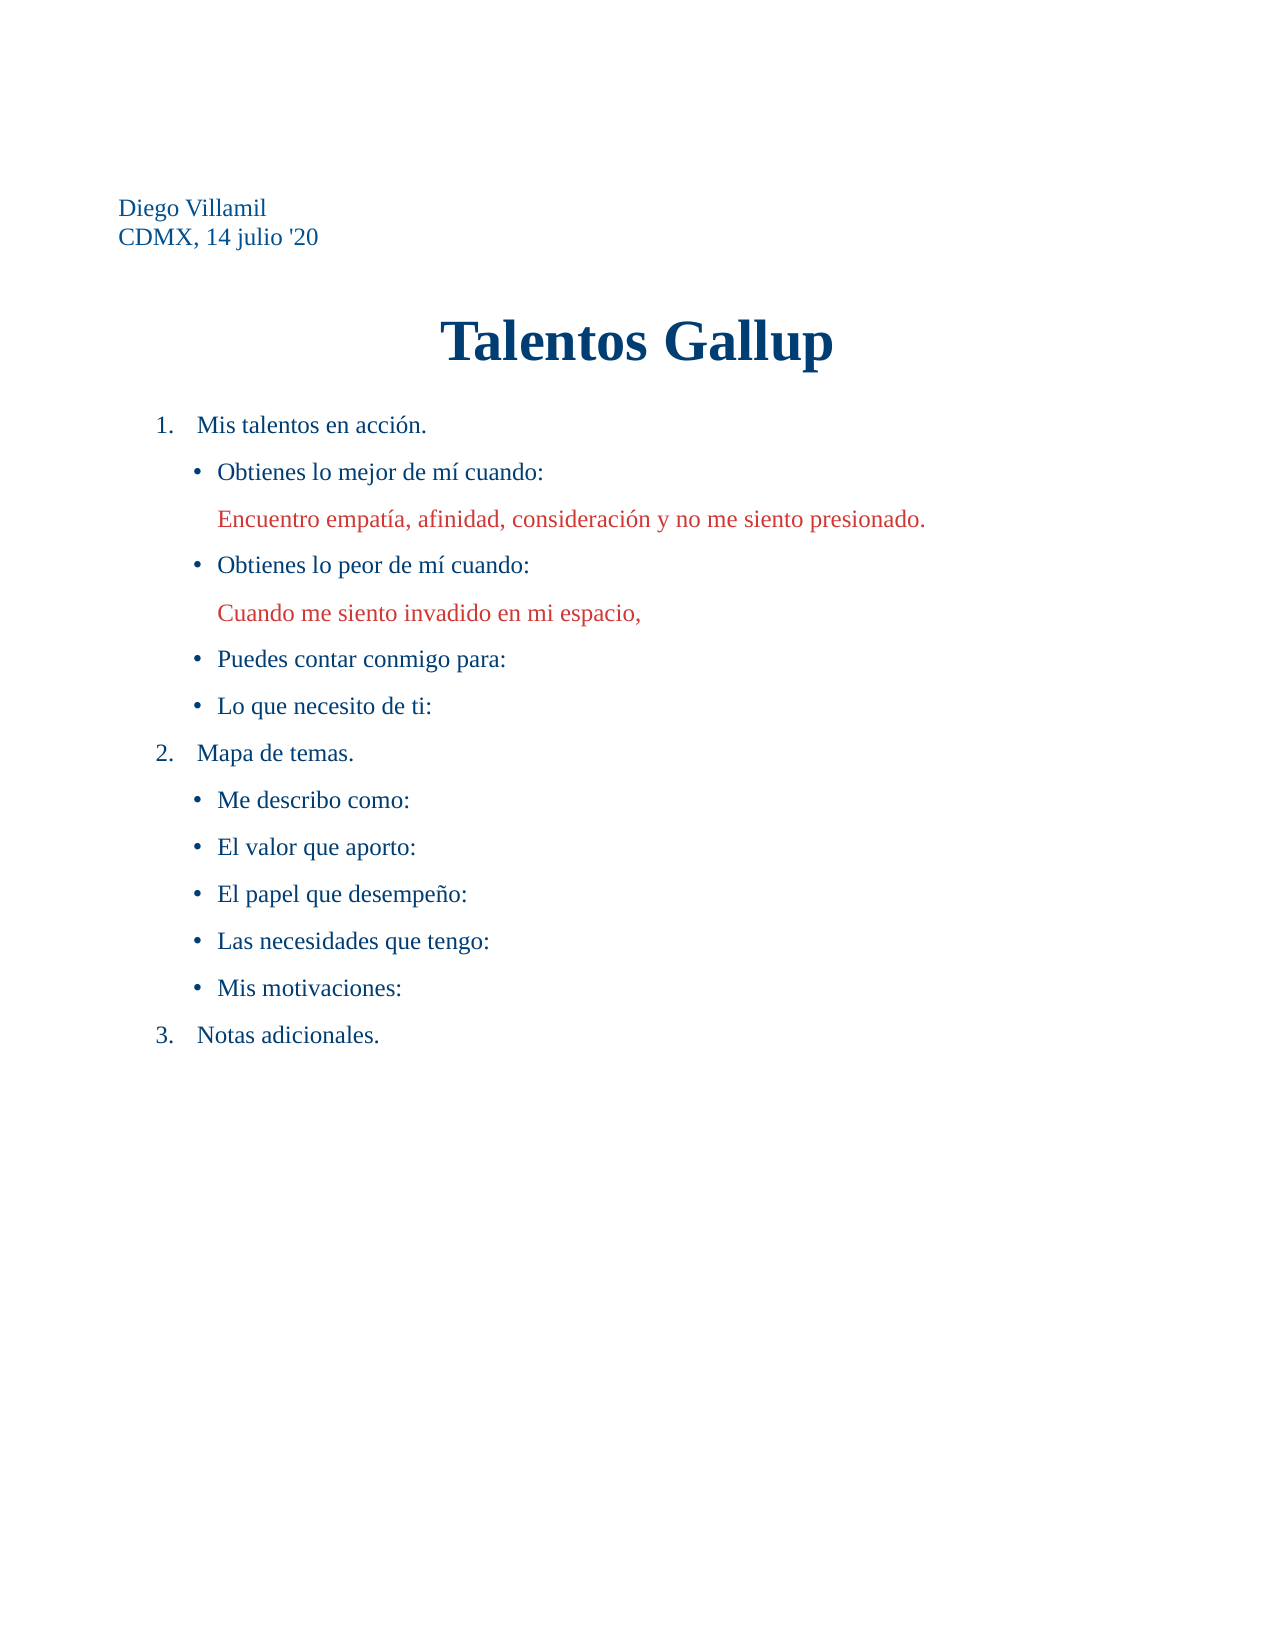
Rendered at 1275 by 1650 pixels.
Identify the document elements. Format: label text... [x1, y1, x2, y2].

list Obtienes lo mejor de mí cuando: [193, 457, 1157, 486]
list Lo que necesito de ti: [193, 691, 1157, 720]
list El valor que aporto: [193, 832, 1157, 861]
title Talentos Gallup [118, 306, 1157, 373]
list Obtienes lo peor de mí cuando: [193, 551, 1157, 579]
list El papel que desempeño: [193, 879, 1157, 908]
list Mapa de temas. [155, 738, 1157, 767]
list Encuentro empatía, afinidad, consideración y no me siento presionado. [193, 504, 1157, 533]
list Puedes contar conmigo para: [193, 644, 1157, 673]
list Cuando me siento invadido en mi espacio, [193, 598, 1157, 626]
list Notas adicionales. [155, 1020, 1157, 1049]
list Mis talentos en acción. [155, 410, 1157, 439]
list Las necesidades que tengo: [193, 926, 1157, 955]
list Mis motivaciones: [193, 973, 1157, 1002]
list Me describo como: [193, 785, 1157, 814]
